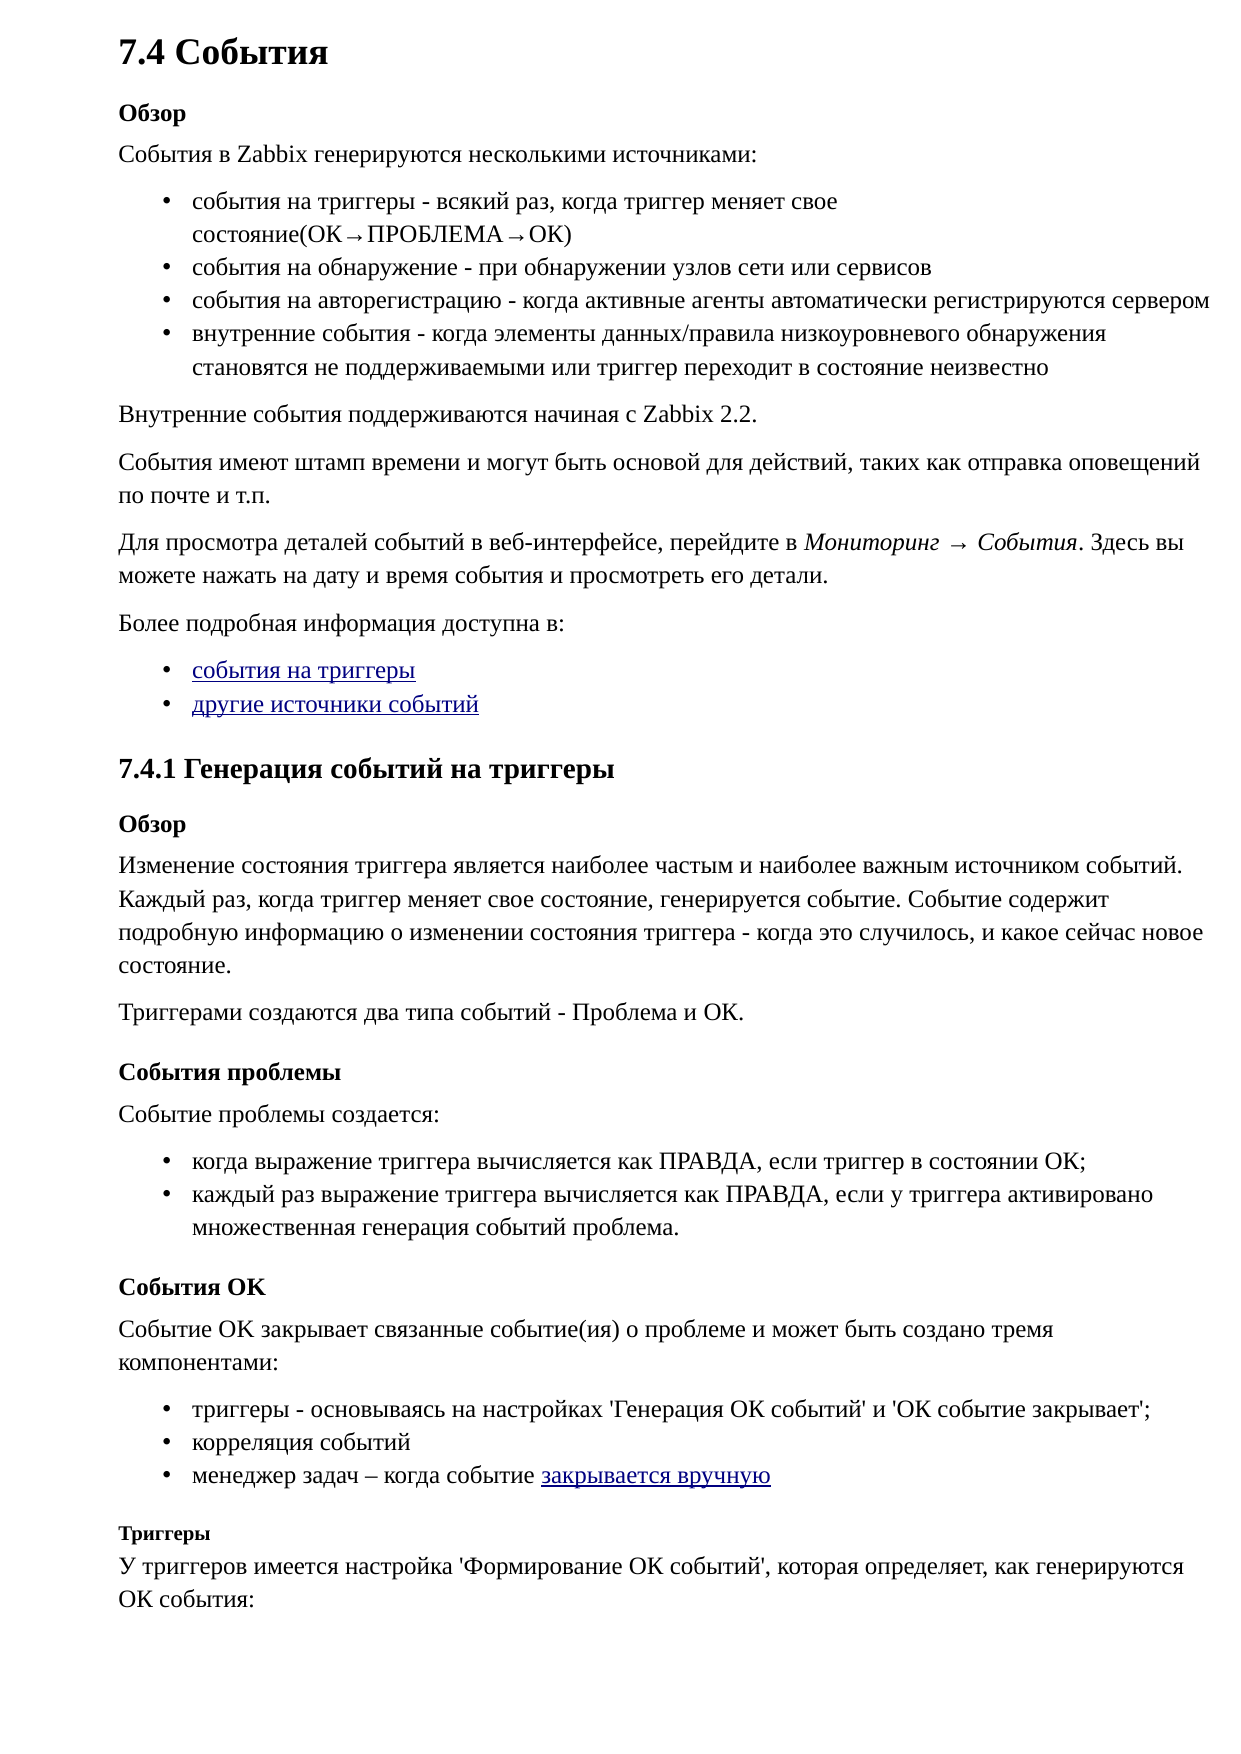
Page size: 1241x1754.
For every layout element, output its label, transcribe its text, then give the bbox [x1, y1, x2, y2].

subtitle 7.4.1 Генерация событий на триггеры [118, 751, 1211, 784]
list события на авторегистрацию - когда активные агенты автоматически регистрируются сервером [162, 286, 1211, 314]
text Внутренние события поддерживаются начиная с Zabbix 2.2. [118, 399, 1211, 428]
text Триггерами создаются два типа событий - Проблема и ОК. [118, 997, 1211, 1026]
text Для просмотра деталей событий в веб-интерфейсе, перейдите в Мониторинг → События. Здесь вы можете нажать на дату и время события и просмотреть его детали. [118, 527, 1211, 589]
text Событие проблемы создается: [118, 1099, 1211, 1127]
list события на триггеры [162, 656, 1211, 684]
subtitle Обзор [118, 98, 1211, 126]
list триггеры - основываясь на настройках 'Генерация ОК событий' и 'ОК событие закрывает'; [162, 1394, 1211, 1423]
list менеджер задач – когда событие закрывается вручную [162, 1460, 1211, 1489]
list события на триггеры - всякий раз, когда триггер меняет свое состояние(ОК→ПРОБЛЕМА→ОК) [162, 186, 1211, 248]
list когда выражение триггера вычисляется как ПРАВДА, если триггер в состоянии ОК; [162, 1146, 1211, 1175]
subtitle События проблемы [118, 1057, 1211, 1086]
list корреляция событий [162, 1427, 1211, 1456]
text События в Zabbix генерируются несколькими источниками: [118, 139, 1211, 168]
list события на обнаружение - при обнаружении узлов сети или сервисов [162, 252, 1211, 281]
subtitle Триггеры [118, 1520, 1211, 1544]
text Более подробная информация доступна в: [118, 608, 1211, 637]
text Изменение состояния триггера является наиболее частым и наиболее важным источником событий. Каждый раз, когда триггер меняет свое состояние, генерируется событие. Событие содержит подробную информацию о изменении состояния триггера - когда это случилось, и какое сейчас новое состояние. [118, 851, 1211, 978]
list каждый раз выражение триггера вычисляется как ПРАВДА, если у триггера активировано множественная генерация событий проблема. [162, 1179, 1211, 1241]
text События имеют штамп времени и могут быть основой для действий, таких как отправка оповещений по почте и т.п. [118, 447, 1211, 508]
subtitle Обзор [118, 809, 1211, 838]
list внутренние события - когда элементы данных/правила низкоуровневого обнаружения становятся не поддерживаемыми или триггер переходит в состояние неизвестно [162, 318, 1211, 380]
list другие источники событий [162, 689, 1211, 717]
text У триггеров имеется настройка 'Формирование ОК событий', которая определяет, как генерируются ОК события: [118, 1551, 1211, 1612]
text Событие OK закрывает связанные событие(ия) о проблеме и может быть создано тремя компонентами: [118, 1314, 1211, 1375]
subtitle События OK [118, 1272, 1211, 1301]
subtitle 7.4 События [118, 29, 1211, 73]
